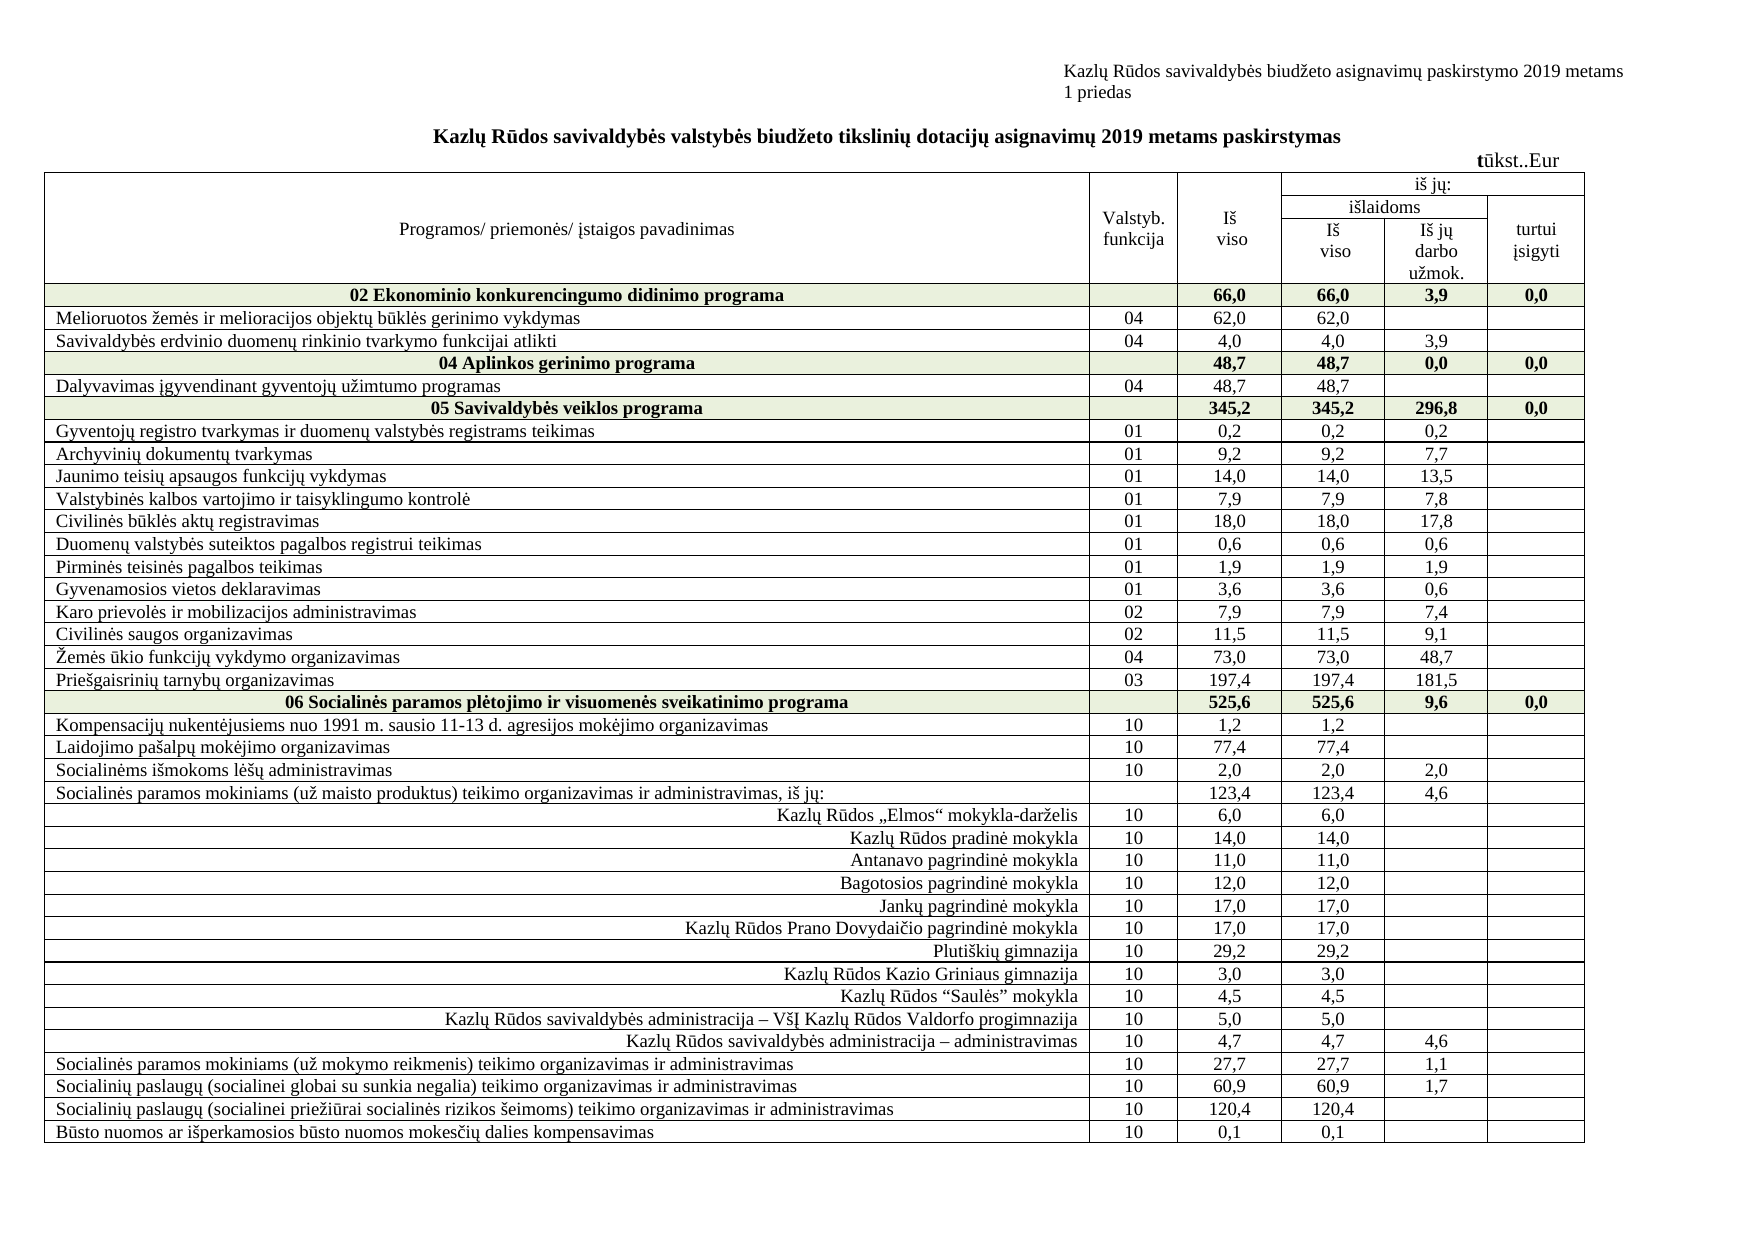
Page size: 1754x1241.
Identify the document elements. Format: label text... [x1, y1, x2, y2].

table_cell 123,4 [1282, 782, 1384, 803]
table_cell [1385, 849, 1487, 871]
table_cell Dalyvavimas įgyvendinant gyventojų užimtumo programas [45, 375, 1089, 396]
table_cell [1488, 1053, 1584, 1074]
table_cell 17,0 [1282, 917, 1384, 939]
table_cell [1488, 1008, 1584, 1029]
table_cell Gyventojų registro tvarkymas ir duomenų valstybės registrams teikimas [45, 420, 1089, 441]
table_cell 77,4 [1178, 736, 1281, 758]
table_cell Melioruotos žemės ir melioracijos objektų būklės gerinimo vykdymas [45, 307, 1089, 328]
table_cell 73,0 [1178, 646, 1281, 667]
table_cell [1488, 375, 1584, 396]
table_cell [1488, 895, 1584, 916]
table_cell 10 [1090, 1121, 1177, 1142]
table_cell 14,0 [1178, 465, 1281, 487]
table_cell 10 [1090, 1008, 1177, 1029]
table_cell 17,0 [1178, 895, 1281, 916]
table_cell [1385, 1121, 1487, 1142]
table_cell [1385, 1008, 1487, 1029]
table_cell 13,5 [1385, 465, 1487, 487]
table_cell 01 [1090, 533, 1177, 554]
table_cell [1488, 307, 1584, 328]
table_cell [1385, 736, 1487, 758]
table_cell [1385, 917, 1487, 939]
table_cell 4,0 [1282, 330, 1384, 351]
table_cell 0,2 [1385, 420, 1487, 441]
table_cell 3,6 [1178, 578, 1281, 600]
table_cell Socialinių paslaugų (socialinei priežiūrai socialinės rizikos šeimoms) teikimo organizavimas ir administravimas [45, 1098, 1089, 1119]
table_cell [1488, 782, 1584, 803]
table_cell 0,2 [1282, 420, 1384, 441]
table_cell 9,2 [1178, 443, 1281, 464]
table_cell 2,0 [1178, 759, 1281, 781]
table_cell 01 [1090, 420, 1177, 441]
table_cell 0,6 [1178, 533, 1281, 554]
table_header Iš viso [1178, 173, 1281, 283]
table_cell 01 [1090, 510, 1177, 532]
table_cell [1385, 804, 1487, 826]
table_cell Socialinėms išmokoms lėšų administravimas [45, 759, 1089, 781]
table_cell 01 [1090, 556, 1177, 577]
table_cell 4,5 [1282, 985, 1384, 1007]
table_cell [1488, 1121, 1584, 1142]
table_cell [1488, 1030, 1584, 1052]
table_cell 10 [1090, 1098, 1177, 1119]
table_cell [1090, 782, 1177, 803]
table_cell [1488, 510, 1584, 532]
table_cell 10 [1090, 849, 1177, 871]
table_cell 1,2 [1282, 714, 1384, 735]
table_cell 197,4 [1178, 669, 1281, 690]
table_cell 0,0 [1488, 691, 1584, 713]
table_cell Socialinės paramos mokiniams (už maisto produktus) teikimo organizavimas ir administravimas, iš jų: [45, 782, 1089, 803]
table_cell 5,0 [1282, 1008, 1384, 1029]
table_cell 4,5 [1178, 985, 1281, 1007]
table_cell 12,0 [1282, 872, 1384, 893]
table_cell [1488, 646, 1584, 667]
table_cell 04 [1090, 646, 1177, 667]
table_cell Pirminės teisinės pagalbos teikimas [45, 556, 1089, 577]
table_cell 7,7 [1385, 443, 1487, 464]
table_cell 48,7 [1178, 375, 1281, 396]
table_cell 9,6 [1385, 691, 1487, 713]
table_cell 345,2 [1178, 397, 1281, 419]
table_cell [1488, 465, 1584, 487]
table_cell 3,9 [1385, 284, 1487, 306]
table_cell 60,9 [1178, 1075, 1281, 1097]
table_cell Būsto nuomos ar išperkamosios būsto nuomos mokesčių dalies kompensavimas [45, 1121, 1089, 1142]
table_cell [1385, 827, 1487, 848]
table_cell Laidojimo pašalpų mokėjimo organizavimas [45, 736, 1089, 758]
table_cell Jankų pagrindinė mokykla [45, 895, 1089, 916]
table_cell 2,0 [1385, 759, 1487, 781]
table_cell 17,0 [1178, 917, 1281, 939]
table_cell Žemės ūkio funkcijų vykdymo organizavimas [45, 646, 1089, 667]
table_cell 9,2 [1282, 443, 1384, 464]
table_cell 14,0 [1282, 827, 1384, 848]
table_cell 0,6 [1385, 533, 1487, 554]
table_cell 05 Savivaldybės veiklos programa [45, 397, 1089, 419]
table_cell [1090, 352, 1177, 374]
table_cell 525,6 [1282, 691, 1384, 713]
table_cell [1385, 985, 1487, 1007]
table_cell Kazlų Rūdos savivaldybės administracija – administravimas [45, 1030, 1089, 1052]
table_cell Socialinės paramos mokiniams (už mokymo reikmenis) teikimo organizavimas ir administravimas [45, 1053, 1089, 1074]
table_cell Kazlų Rūdos pradinė mokykla [45, 827, 1089, 848]
table_cell Kazlų Rūdos “Saulės” mokykla [45, 985, 1089, 1007]
table_cell [1488, 759, 1584, 781]
table_cell 0,0 [1385, 352, 1487, 374]
table_cell 7,9 [1282, 601, 1384, 622]
table_cell Kazlų Rūdos Prano Dovydaičio pagrindinė mokykla [45, 917, 1089, 939]
table_cell 10 [1090, 759, 1177, 781]
table_cell 5,0 [1178, 1008, 1281, 1029]
table_cell Kompensacijų nukentėjusiems nuo 1991 m. sausio 11-13 d. agresijos mokėjimo organizavimas [45, 714, 1089, 735]
table_cell [1488, 1098, 1584, 1119]
table_cell 11,5 [1282, 623, 1384, 645]
table_cell 1,9 [1282, 556, 1384, 577]
table_cell 04 [1090, 307, 1177, 328]
table_cell [1385, 940, 1487, 961]
table_cell Civilinės saugos organizavimas [45, 623, 1089, 645]
table_cell [1488, 443, 1584, 464]
table_cell 1,2 [1178, 714, 1281, 735]
table_cell 3,9 [1385, 330, 1487, 351]
table_cell Valstybinės kalbos vartojimo ir taisyklingumo kontrolė [45, 488, 1089, 509]
table_cell 12,0 [1178, 872, 1281, 893]
table_cell [1488, 623, 1584, 645]
table_cell 4,0 [1178, 330, 1281, 351]
table_cell 7,9 [1282, 488, 1384, 509]
table_cell 17,0 [1282, 895, 1384, 916]
table_cell 3,6 [1282, 578, 1384, 600]
table_cell Gyvenamosios vietos deklaravimas [45, 578, 1089, 600]
table_cell [1090, 691, 1177, 713]
table_cell 01 [1090, 443, 1177, 464]
table_cell 10 [1090, 1053, 1177, 1074]
table_cell 11,5 [1178, 623, 1281, 645]
table_cell Iš viso [1282, 219, 1384, 283]
table_cell 48,7 [1282, 352, 1384, 374]
table_cell 120,4 [1282, 1098, 1384, 1119]
table_cell [1385, 714, 1487, 735]
table_cell Civilinės būklės aktų registravimas [45, 510, 1089, 532]
table_cell [1488, 985, 1584, 1007]
table_cell 29,2 [1282, 940, 1384, 961]
table_cell Antanavo pagrindinė mokykla [45, 849, 1089, 871]
table_cell [1385, 375, 1487, 396]
table_cell 197,4 [1282, 669, 1384, 690]
table_cell 7,9 [1178, 488, 1281, 509]
text 1 priedas [44, 81, 1730, 103]
table_cell 14,0 [1282, 465, 1384, 487]
table_cell 2,0 [1282, 759, 1384, 781]
table_cell [1488, 963, 1584, 984]
table_cell 525,6 [1178, 691, 1281, 713]
table_cell 62,0 [1178, 307, 1281, 328]
table_cell 10 [1090, 804, 1177, 826]
table_cell 7,4 [1385, 601, 1487, 622]
table_header Valstyb. funkcija [1090, 173, 1177, 283]
table_cell [1488, 827, 1584, 848]
table_cell 9,1 [1385, 623, 1487, 645]
table_cell [1488, 669, 1584, 690]
table_cell [1090, 284, 1177, 306]
table_cell [1488, 940, 1584, 961]
table_cell [1385, 872, 1487, 893]
table_cell 0,0 [1488, 352, 1584, 374]
table_cell 10 [1090, 827, 1177, 848]
table_cell Savivaldybės erdvinio duomenų rinkinio tvarkymo funkcijai atlikti [45, 330, 1089, 351]
table_cell 0,0 [1488, 397, 1584, 419]
table_cell 10 [1090, 872, 1177, 893]
table_cell [1488, 714, 1584, 735]
table_cell Kazlų Rūdos „Elmos“ mokykla-darželis [45, 804, 1089, 826]
table_cell 3,0 [1282, 963, 1384, 984]
table_cell Duomenų valstybės suteiktos pagalbos registrui teikimas [45, 533, 1089, 554]
table_cell 0,1 [1282, 1121, 1384, 1142]
table_cell 1,1 [1385, 1053, 1487, 1074]
table_cell 14,0 [1178, 827, 1281, 848]
text Kazlų Rūdos savivaldybės valstybės biudžeto tikslinių dotacijų asignavimų 2019 metams paskirstymas [44, 124, 1730, 148]
table_cell 1,7 [1385, 1075, 1487, 1097]
table_cell 181,5 [1385, 669, 1487, 690]
table_cell 60,9 [1282, 1075, 1384, 1097]
table_cell 04 [1090, 330, 1177, 351]
table_cell 66,0 [1178, 284, 1281, 306]
table_cell Kazlų Rūdos Kazio Griniaus gimnazija [45, 963, 1089, 984]
table_cell 73,0 [1282, 646, 1384, 667]
table_cell 0,6 [1385, 578, 1487, 600]
table_cell Plutiškių gimnazija [45, 940, 1089, 961]
table_cell 02 [1090, 623, 1177, 645]
table_cell [1385, 963, 1487, 984]
table_cell 3,0 [1178, 963, 1281, 984]
table_cell 123,4 [1178, 782, 1281, 803]
table_cell 6,0 [1178, 804, 1281, 826]
table_cell 62,0 [1282, 307, 1384, 328]
table_cell [1488, 804, 1584, 826]
table_cell [1488, 556, 1584, 577]
table_cell 0,0 [1488, 284, 1584, 306]
table_cell 29,2 [1178, 940, 1281, 961]
table_cell [1488, 1075, 1584, 1097]
table_cell 48,7 [1282, 375, 1384, 396]
table_cell 7,8 [1385, 488, 1487, 509]
table_cell 10 [1090, 963, 1177, 984]
table_cell [1488, 533, 1584, 554]
table_cell 66,0 [1282, 284, 1384, 306]
table_cell 10 [1090, 1075, 1177, 1097]
table_cell 6,0 [1282, 804, 1384, 826]
table_cell 1,9 [1385, 556, 1487, 577]
table_cell 02 [1090, 601, 1177, 622]
table_cell išlaidoms [1282, 196, 1487, 217]
table_cell Karo prievolės ir mobilizacijos administravimas [45, 601, 1089, 622]
table_cell 10 [1090, 917, 1177, 939]
table_cell 27,7 [1178, 1053, 1281, 1074]
table_cell [1090, 397, 1177, 419]
table_cell 01 [1090, 488, 1177, 509]
table_cell 10 [1090, 895, 1177, 916]
table_cell 0,2 [1178, 420, 1281, 441]
table_cell [1385, 1098, 1487, 1119]
table_cell [1385, 895, 1487, 916]
table_cell [1488, 872, 1584, 893]
table_cell 18,0 [1178, 510, 1281, 532]
table_cell [1488, 601, 1584, 622]
table_cell 17,8 [1385, 510, 1487, 532]
table_cell 11,0 [1282, 849, 1384, 871]
table_cell [1488, 420, 1584, 441]
table_cell Iš jų darbo užmok. [1385, 219, 1487, 283]
table_cell [1488, 849, 1584, 871]
table_cell [1488, 578, 1584, 600]
text tūkst..Eur [44, 148, 1730, 172]
table_cell 7,9 [1178, 601, 1281, 622]
table_cell Priešgaisrinių tarnybų organizavimas [45, 669, 1089, 690]
table_header iš jų: [1282, 173, 1584, 195]
table_cell Bagotosios pagrindinė mokykla [45, 872, 1089, 893]
table_cell 03 [1090, 669, 1177, 690]
table_header Programos/ priemonės/ įstaigos pavadinimas [45, 173, 1089, 283]
table_cell Kazlų Rūdos savivaldybės administracija – VšĮ Kazlų Rūdos Valdorfo progimnazija [45, 1008, 1089, 1029]
table_cell [1488, 330, 1584, 351]
table_cell 296,8 [1385, 397, 1487, 419]
table_cell 18,0 [1282, 510, 1384, 532]
table_cell 4,7 [1178, 1030, 1281, 1052]
table_cell 120,4 [1178, 1098, 1281, 1119]
table_cell 4,7 [1282, 1030, 1384, 1052]
table_cell Archyvinių dokumentų tvarkymas [45, 443, 1089, 464]
table_cell 48,7 [1385, 646, 1487, 667]
table_cell 10 [1090, 1030, 1177, 1052]
table_cell Jaunimo teisių apsaugos funkcijų vykdymas [45, 465, 1089, 487]
table_cell 1,9 [1178, 556, 1281, 577]
table_cell 0,6 [1282, 533, 1384, 554]
table_cell 06 Socialinės paramos plėtojimo ir visuomenės sveikatinimo programa [45, 691, 1089, 713]
table_cell 01 [1090, 465, 1177, 487]
table_cell 04 [1090, 375, 1177, 396]
table_cell [1488, 917, 1584, 939]
text Kazlų Rūdos savivaldybės biudžeto asignavimų paskirstymo 2019 metams [44, 59, 1730, 81]
table_cell 345,2 [1282, 397, 1384, 419]
table_cell 10 [1090, 736, 1177, 758]
table_cell 77,4 [1282, 736, 1384, 758]
table_cell [1488, 488, 1584, 509]
table_cell [1488, 736, 1584, 758]
table_cell 02 Ekonominio konkurencingumo didinimo programa [45, 284, 1089, 306]
table_cell 10 [1090, 714, 1177, 735]
table_cell Socialinių paslaugų (socialinei globai su sunkia negalia) teikimo organizavimas ir administravimas [45, 1075, 1089, 1097]
table_cell 04 Aplinkos gerinimo programa [45, 352, 1089, 374]
table_cell 48,7 [1178, 352, 1281, 374]
table_cell 0,1 [1178, 1121, 1281, 1142]
table_cell 10 [1090, 985, 1177, 1007]
table_cell 01 [1090, 578, 1177, 600]
table_cell 4,6 [1385, 782, 1487, 803]
table_cell 10 [1090, 940, 1177, 961]
table_cell 11,0 [1178, 849, 1281, 871]
table_cell 27,7 [1282, 1053, 1384, 1074]
table_cell turtui įsigyti [1488, 196, 1584, 283]
table_cell 4,6 [1385, 1030, 1487, 1052]
table_cell [1385, 307, 1487, 328]
